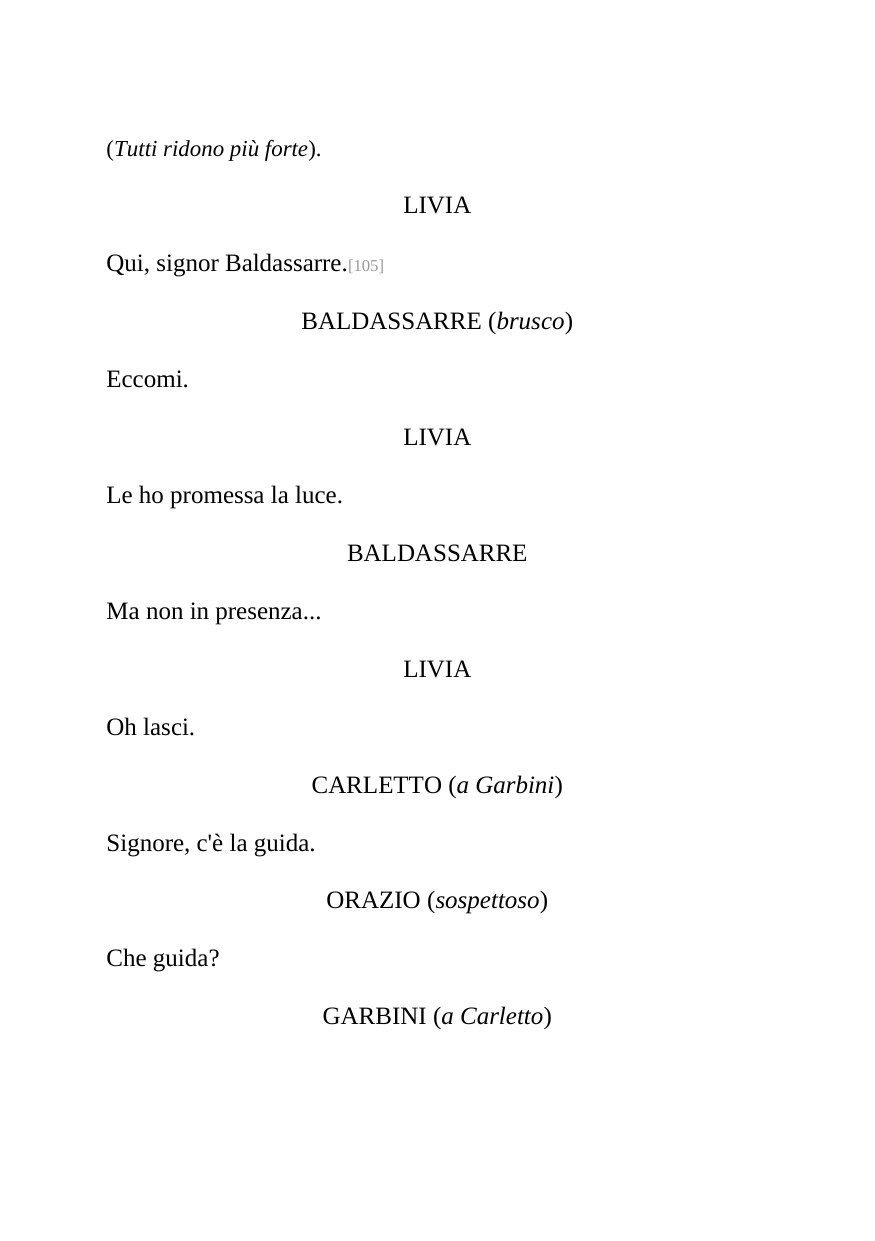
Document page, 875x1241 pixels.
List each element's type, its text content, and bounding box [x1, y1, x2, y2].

text LIVIA [106, 422, 768, 451]
text Che guida? [106, 943, 768, 972]
text Qui, signor Baldassarre.[105] [106, 248, 768, 277]
text GARBINI (a Carletto) [106, 1001, 768, 1030]
text Signore, c'è la guida. [106, 828, 768, 856]
text BALDASSARRE [106, 538, 768, 567]
text LIVIA [106, 191, 768, 219]
text CARLETTO (a Garbini) [106, 770, 768, 798]
text ORAZIO (sospettoso) [106, 886, 768, 914]
text Oh lasci. [106, 712, 768, 741]
text (Tutti ridono più forte). [106, 135, 768, 161]
text BALDASSARRE (brusco) [106, 306, 768, 335]
text Ma non in presenza... [106, 596, 768, 625]
text Eccomi. [106, 364, 768, 393]
text Le ho promessa la luce. [106, 480, 768, 509]
text LIVIA [106, 654, 768, 683]
